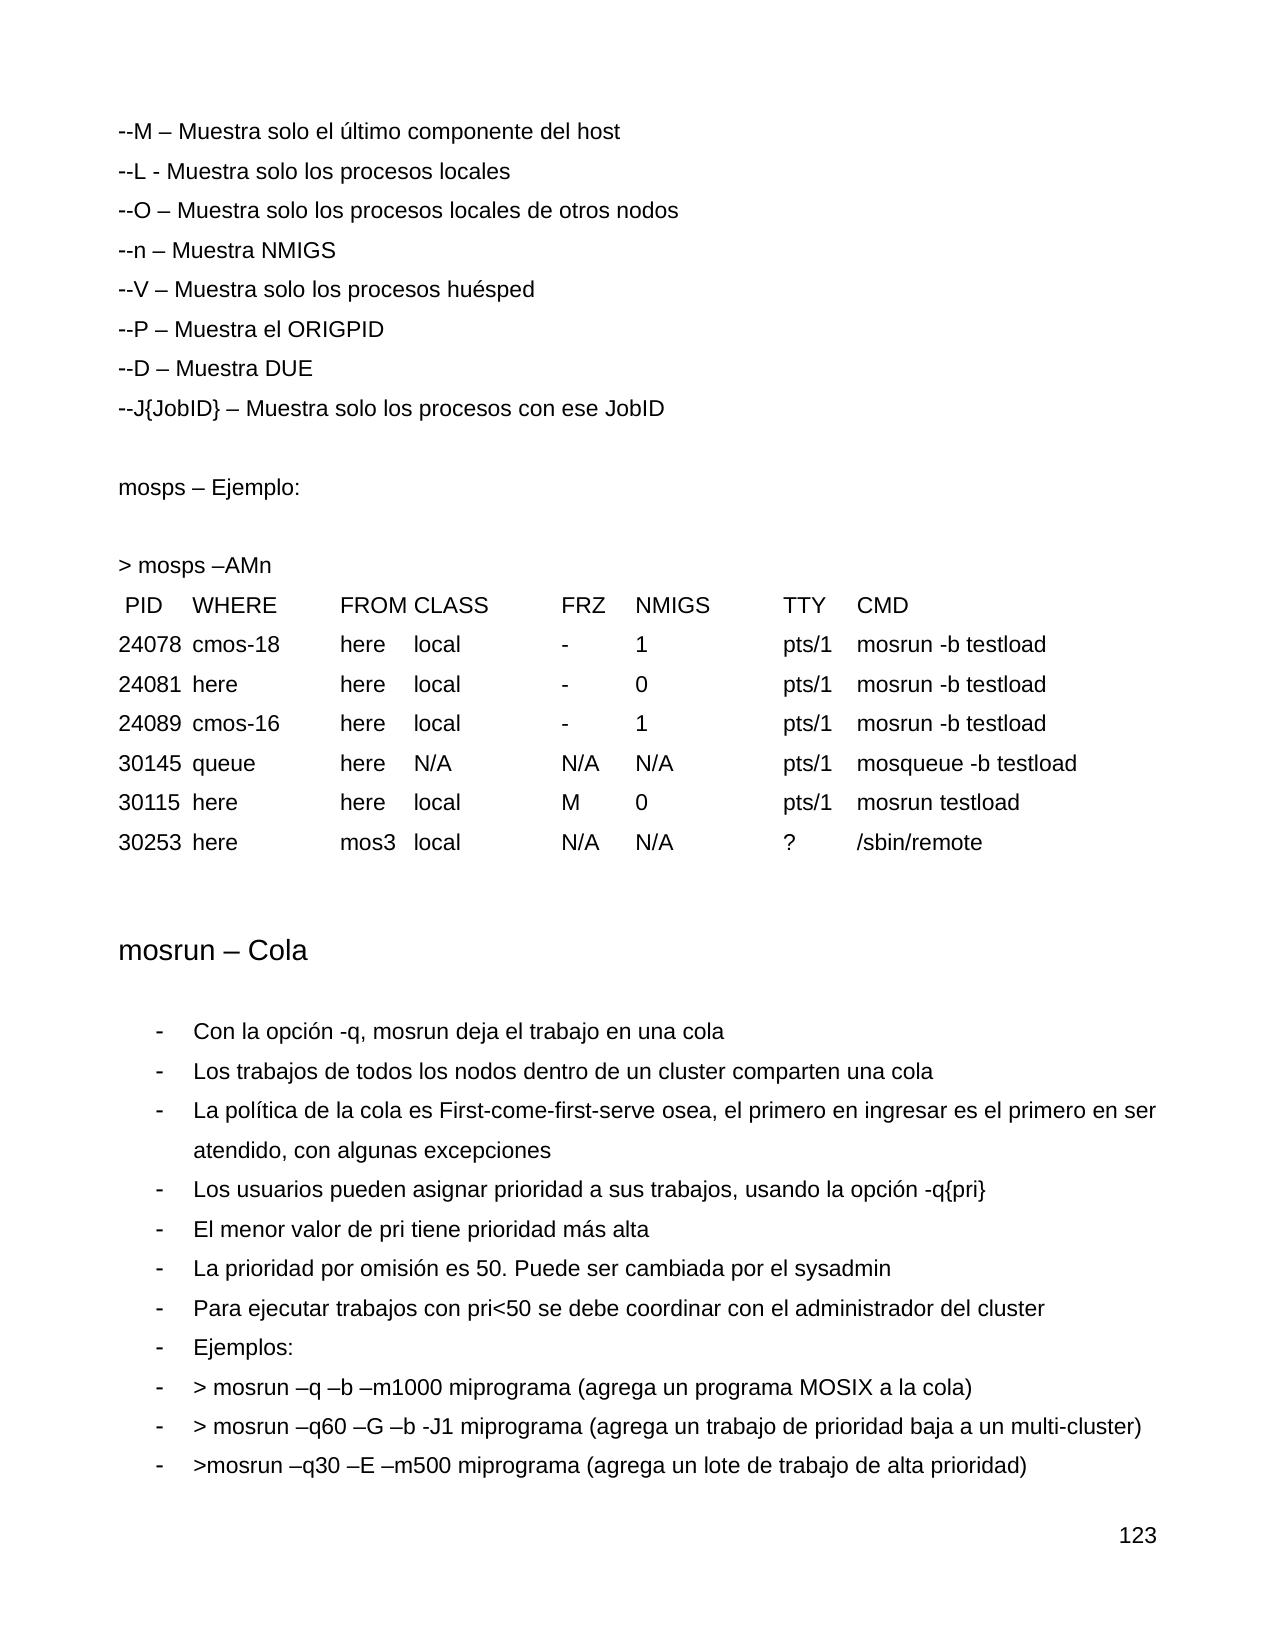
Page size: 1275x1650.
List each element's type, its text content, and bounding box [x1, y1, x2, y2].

list -n – Muestra NMIGS [118, 237, 1157, 263]
text mosps – Ejemplo: [118, 473, 1157, 500]
list -L - Muestra solo los procesos locales [118, 158, 1157, 184]
list > mosrun –q60 –G –b -J1 miprograma (agrega un trabajo de prioridad baja a un multi-cluster) [156, 1413, 1157, 1439]
text 24081 here here local - 0 pts/1 mosrun -b testload [118, 671, 1157, 697]
text PID WHERE FROM CLASS FRZ NMIGS TTY CMD [118, 592, 1157, 618]
list -D – Muestra DUE [118, 355, 1157, 381]
text 30253 here mos3 local N/A N/A ? /sbin/remote [118, 829, 1157, 855]
list -V – Muestra solo los procesos huésped [118, 276, 1157, 302]
list Ejemplos: [156, 1334, 1157, 1360]
list La prioridad por omisión es 50. Puede ser cambiada por el sysadmin [156, 1255, 1157, 1281]
text 24089 cmos-16 here local - 1 pts/1 mosrun -b testload [118, 710, 1157, 737]
list -M – Muestra solo el último componente del host [118, 118, 1157, 144]
text > mosps –AMn [118, 552, 1157, 579]
list >mosrun –q30 –E –m500 miprograma (agrega un lote de trabajo de alta prioridad) [156, 1452, 1157, 1479]
text 24078 cmos-18 here local - 1 pts/1 mosrun -b testload [118, 631, 1157, 658]
list > mosrun –q –b –m1000 miprograma (agrega un programa MOSIX a la cola) [156, 1373, 1157, 1400]
list -J{JobID} – Muestra solo los procesos con ese JobID [118, 394, 1157, 421]
list El menor valor de pri tiene prioridad más alta [156, 1216, 1157, 1242]
list Los usuarios pueden asignar prioridad a sus trabajos, usando la opción -q{pri} [156, 1176, 1157, 1202]
list -O – Muestra solo los procesos locales de otros nodos [118, 197, 1157, 223]
list Con la opción -q, mosrun deja el trabajo en una cola [156, 1018, 1157, 1044]
text 30145 queue here N/A N/A N/A pts/1 mosqueue -b testload [118, 750, 1157, 776]
list Para ejecutar trabajos con pri<50 se debe coordinar con el administrador del cluster [156, 1294, 1157, 1321]
list La política de la cola es First-come-first-serve osea, el primero en ingresar es el primero en ser atendido, con algunas excepciones [156, 1097, 1157, 1163]
list -P – Muestra el ORIGPID [118, 316, 1157, 342]
text mosrun – Cola [118, 933, 1157, 966]
text 30115 here here local M 0 pts/1 mosrun testload [118, 789, 1157, 816]
list Los trabajos de todos los nodos dentro de un cluster comparten una cola [156, 1058, 1157, 1084]
